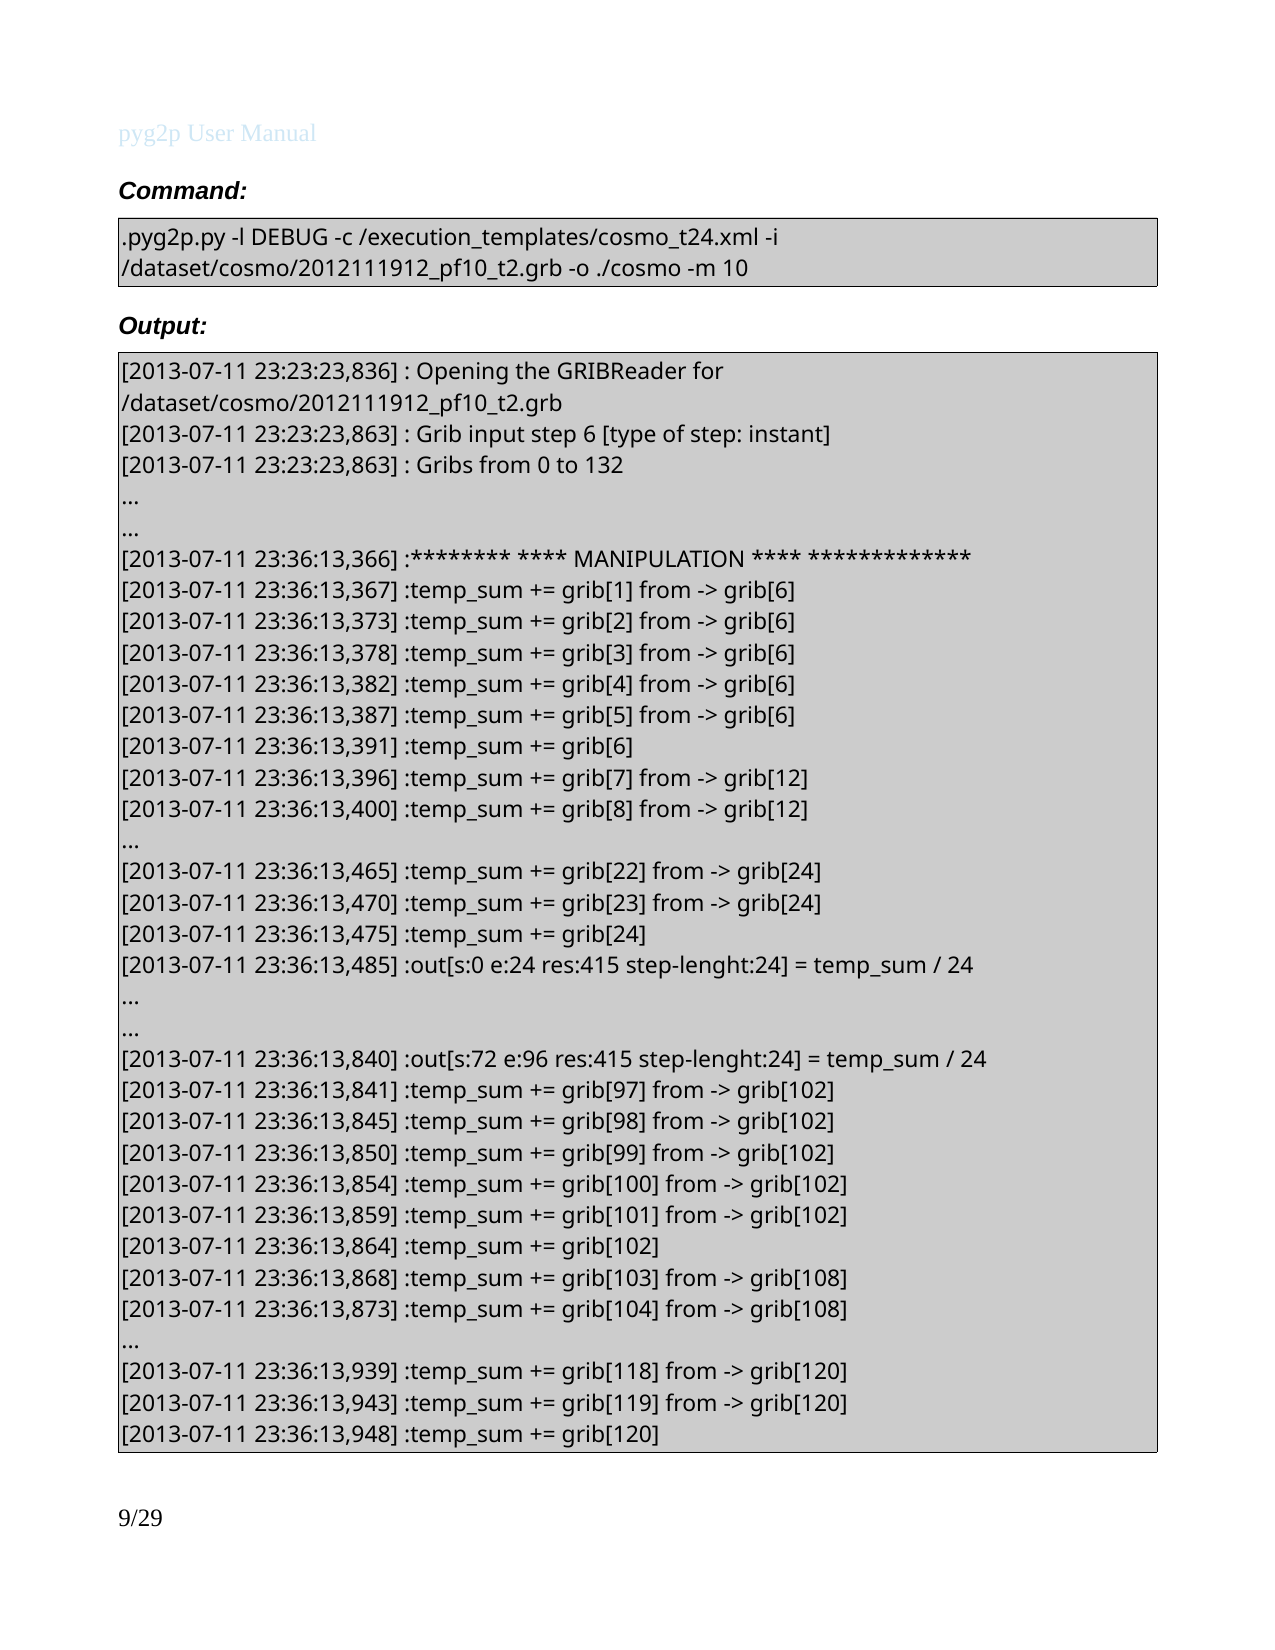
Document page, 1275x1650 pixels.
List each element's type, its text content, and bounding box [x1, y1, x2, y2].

text [2013-07-11 23:36:13,841] :temp_sum += grib[97] from -> grib[102] [119, 1071, 1157, 1102]
text .pyg2p.py -l DEBUG -c /execution_templates/cosmo_t24.xml -i /dataset/cosmo/2012111912_pf10_t2.grb -o ./cosmo -m 10 [119, 219, 1157, 286]
subtitle Command: [118, 176, 1157, 205]
text [2013-07-11 23:36:13,373] :temp_sum += grib[2] from -> grib[6] [119, 602, 1157, 633]
text [2013-07-11 23:36:13,868] :temp_sum += grib[103] from -> grib[108] [119, 1258, 1157, 1290]
text [2013-07-11 23:36:13,864] :temp_sum += grib[102] [119, 1227, 1157, 1258]
text [2013-07-11 23:36:13,400] :temp_sum += grib[8] from -> grib[12] [119, 790, 1157, 821]
text [2013-07-11 23:36:13,391] :temp_sum += grib[6] [119, 727, 1157, 758]
text [2013-07-11 23:36:13,840] :out[s:72 e:96 res:415 step-lenght:24] = temp_sum / 24 [119, 1040, 1157, 1071]
text [2013-07-11 23:36:13,948] :temp_sum += grib[120] [119, 1415, 1157, 1452]
text [2013-07-11 23:36:13,485] :out[s:0 e:24 res:415 step-lenght:24] = temp_sum / 24 [119, 946, 1157, 977]
subtitle Output: [118, 311, 1157, 340]
text ... [119, 1321, 1157, 1352]
text ... [119, 821, 1157, 852]
text [2013-07-11 23:23:23,863] : Grib input step 6 [type of step: instant] [119, 415, 1157, 446]
text [2013-07-11 23:23:23,836] : Opening the GRIBReader for /dataset/cosmo/2012111912_pf10_t2.grb [119, 353, 1157, 415]
text [2013-07-11 23:36:13,367] :temp_sum += grib[1] from -> grib[6] [119, 571, 1157, 602]
text [2013-07-11 23:36:13,382] :temp_sum += grib[4] from -> grib[6] [119, 665, 1157, 696]
text [2013-07-11 23:36:13,387] :temp_sum += grib[5] from -> grib[6] [119, 696, 1157, 727]
text [2013-07-11 23:36:13,470] :temp_sum += grib[23] from -> grib[24] [119, 883, 1157, 915]
text [2013-07-11 23:36:13,854] :temp_sum += grib[100] from -> grib[102] [119, 1165, 1157, 1196]
text [2013-07-11 23:36:13,378] :temp_sum += grib[3] from -> grib[6] [119, 633, 1157, 665]
text [2013-07-11 23:36:13,396] :temp_sum += grib[7] from -> grib[12] [119, 758, 1157, 790]
text [2013-07-11 23:36:13,873] :temp_sum += grib[104] from -> grib[108] [119, 1290, 1157, 1321]
text [2013-07-11 23:36:13,475] :temp_sum += grib[24] [119, 915, 1157, 946]
text [2013-07-11 23:36:13,859] :temp_sum += grib[101] from -> grib[102] [119, 1196, 1157, 1227]
text [2013-07-11 23:36:13,845] :temp_sum += grib[98] from -> grib[102] [119, 1102, 1157, 1133]
text [2013-07-11 23:36:13,939] :temp_sum += grib[118] from -> grib[120] [119, 1352, 1157, 1383]
text [2013-07-11 23:36:13,850] :temp_sum += grib[99] from -> grib[102] [119, 1133, 1157, 1165]
text ... [119, 1008, 1157, 1040]
text [2013-07-11 23:36:13,465] :temp_sum += grib[22] from -> grib[24] [119, 852, 1157, 883]
text [2013-07-11 23:36:13,943] :temp_sum += grib[119] from -> grib[120] [119, 1383, 1157, 1415]
text ... [119, 977, 1157, 1008]
text [2013-07-11 23:23:23,863] : Gribs from 0 to 132 … … [2013-07-11 23:36:13,366] :******** **** MANIPULATION **** ************* [119, 446, 1157, 571]
